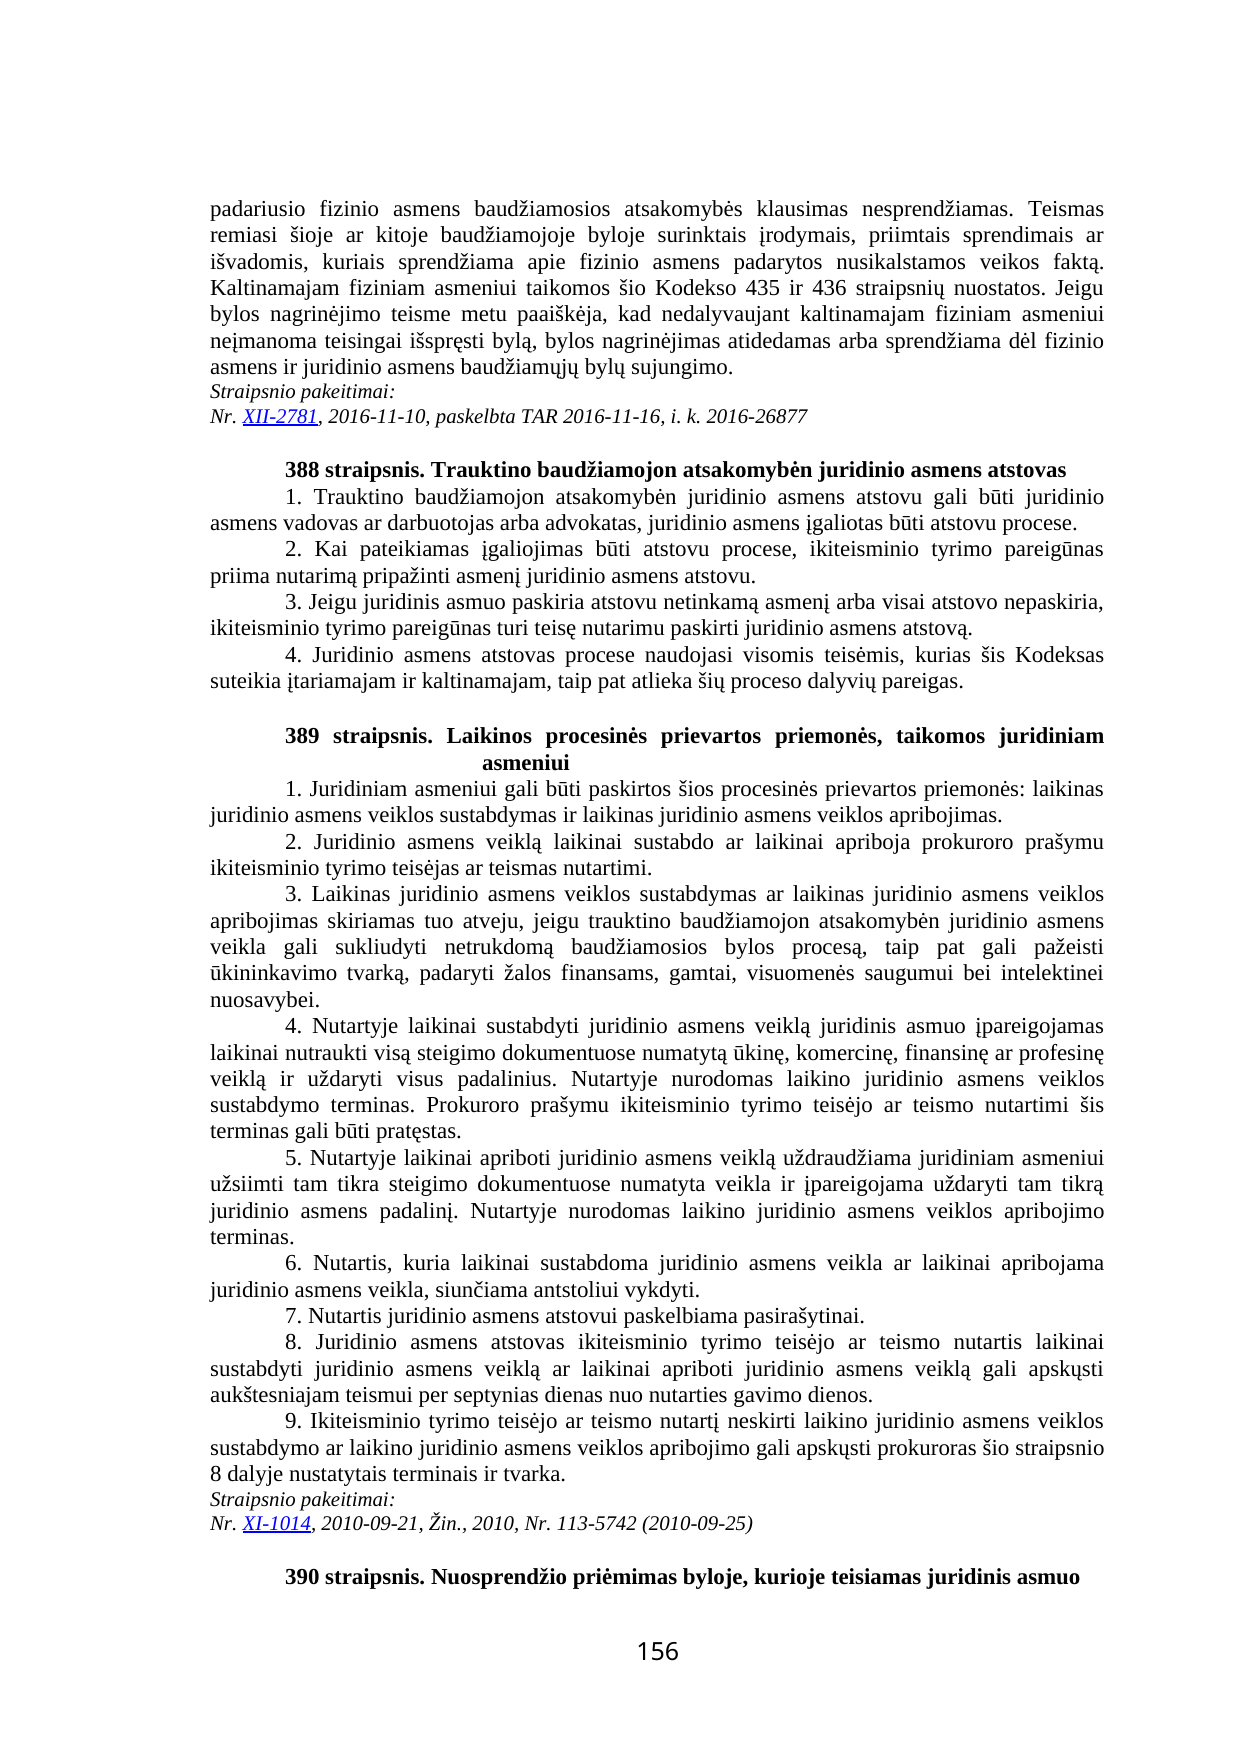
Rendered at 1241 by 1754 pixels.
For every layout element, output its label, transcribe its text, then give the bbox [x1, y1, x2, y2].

text 5. Nutartyje laikinai apriboti juridinio asmens veiklą uždraudžiama juridiniam asmeniui užsiimti tam tikra steigimo dokumentuose numatyta veikla ir įpareigojama uždaryti tam tikrą juridinio asmens padalinį. Nutartyje nurodomas laikino juridinio asmens veiklos apribojimo terminas. [210, 1144, 1106, 1249]
text 2. Kai pateikiamas įgaliojimas būti atstovu procese, ikiteisminio tyrimo pareigūnas priima nutarimą pripažinti asmenį juridinio asmens atstovu. [210, 535, 1106, 588]
text 3. Jeigu juridinis asmuo paskiria atstovu netinkamą asmenį arba visai atstovo nepaskiria, ikiteisminio tyrimo pareigūnas turi teisę nutarimu paskirti juridinio asmens atstovą. [210, 588, 1106, 641]
text padariusio fizinio asmens baudžiamosios atsakomybės klausimas nesprendžiamas. Teismas remiasi šioje ar kitoje baudžiamojoje byloje surinktais įrodymais, priimtais sprendimais ar išvadomis, kuriais sprendžiama apie fizinio asmens padarytos nusikalstamos veikos faktą. Kaltinamajam fiziniam asmeniui taikomos šio Kodekso 435 ir 436 straipsnių nuostatos. Jeigu bylos nagrinėjimo teisme metu paaiškėja, kad nedalyvaujant kaltinamajam fiziniam asmeniui neįmanoma teisingai išspręsti bylą, bylos nagrinėjimas atidedamas arba sprendžiama dėl fizinio asmens ir juridinio asmens baudžiamųjų bylų sujungimo. [210, 195, 1106, 379]
text 2. Juridinio asmens veiklą laikinai sustabdo ar laikinai apriboja prokuroro prašymu ikiteisminio tyrimo teisėjas ar teismas nutartimi. [210, 828, 1106, 880]
text 8. Juridinio asmens atstovas ikiteisminio tyrimo teisėjo ar teismo nutartis laikinai sustabdyti juridinio asmens veiklą ar laikinai apriboti juridinio asmens veiklą gali apskųsti aukštesniajam teismui per septynias dienas nuo nutarties gavimo dienos. [210, 1328, 1106, 1407]
text 9. Ikiteisminio tyrimo teisėjo ar teismo nutartį neskirti laikino juridinio asmens veiklos sustabdymo ar laikino juridinio asmens veiklos apribojimo gali apskųsti prokuroras šio straipsnio 8 dalyje nustatytais terminais ir tvarka. [210, 1407, 1106, 1487]
text Nr. XII-2781, 2016-11-10, paskelbta TAR 2016-11-16, i. k. 2016-26877 [210, 403, 1106, 428]
text Straipsnio pakeitimai: [210, 379, 1106, 403]
text Nr. XI-1014, 2010-09-21, Žin., 2010, Nr. 113-5742 (2010-09-25) [210, 1511, 1106, 1535]
text 3. Laikinas juridinio asmens veiklos sustabdymas ar laikinas juridinio asmens veiklos apribojimas skiriamas tuo atveju, jeigu trauktino baudžiamojon atsakomybėn juridinio asmens veikla gali sukliudyti netrukdomą baudžiamosios bylos procesą, taip pat gali pažeisti ūkininkavimo tvarką, padaryti žalos finansams, gamtai, visuomenės saugumui bei intelektinei nuosavybei. [210, 880, 1106, 1012]
text 1. Juridiniam asmeniui gali būti paskirtos šios procesinės prievartos priemonės: laikinas juridinio asmens veiklos sustabdymas ir laikinas juridinio asmens veiklos apribojimas. [210, 775, 1106, 828]
text 6. Nutartis, kuria laikinai sustabdoma juridinio asmens veikla ar laikinai apribojama juridinio asmens veikla, siunčiama antstoliui vykdyti. [210, 1249, 1106, 1302]
text 1. Trauktino baudžiamojon atsakomybėn juridinio asmens atstovu gali būti juridinio asmens vadovas ar darbuotojas arba advokatas, juridinio asmens įgaliotas būti atstovu procese. [210, 483, 1106, 535]
text 388 straipsnis. Trauktino baudžiamojon atsakomybėn juridinio asmens atstovas [285, 456, 1106, 483]
text Straipsnio pakeitimai: [210, 1487, 1106, 1511]
text 4. Juridinio asmens atstovas procese naudojasi visomis teisėmis, kurias šis Kodeksas suteikia įtariamajam ir kaltinamajam, taip pat atlieka šių proceso dalyvių pareigas. [210, 641, 1106, 693]
text 390 straipsnis. Nuosprendžio priėmimas byloje, kurioje teisiamas juridinis asmuo [210, 1563, 1106, 1590]
text 7. Nutartis juridinio asmens atstovui paskelbiama pasirašytinai. [210, 1302, 1106, 1328]
text 389 straipsnis. Laikinos procesinės prievartos priemonės, taikomos juridiniam asmeniui [285, 722, 1106, 775]
text 4. Nutartyje laikinai sustabdyti juridinio asmens veiklą juridinis asmuo įpareigojamas laikinai nutraukti visą steigimo dokumentuose numatytą ūkinę, komercinę, finansinę ar profesinę veiklą ir uždaryti visus padalinius. Nutartyje nurodomas laikino juridinio asmens veiklos sustabdymo terminas. Prokuroro prašymu ikiteisminio tyrimo teisėjo ar teismo nutartimi šis terminas gali būti pratęstas. [210, 1012, 1106, 1144]
